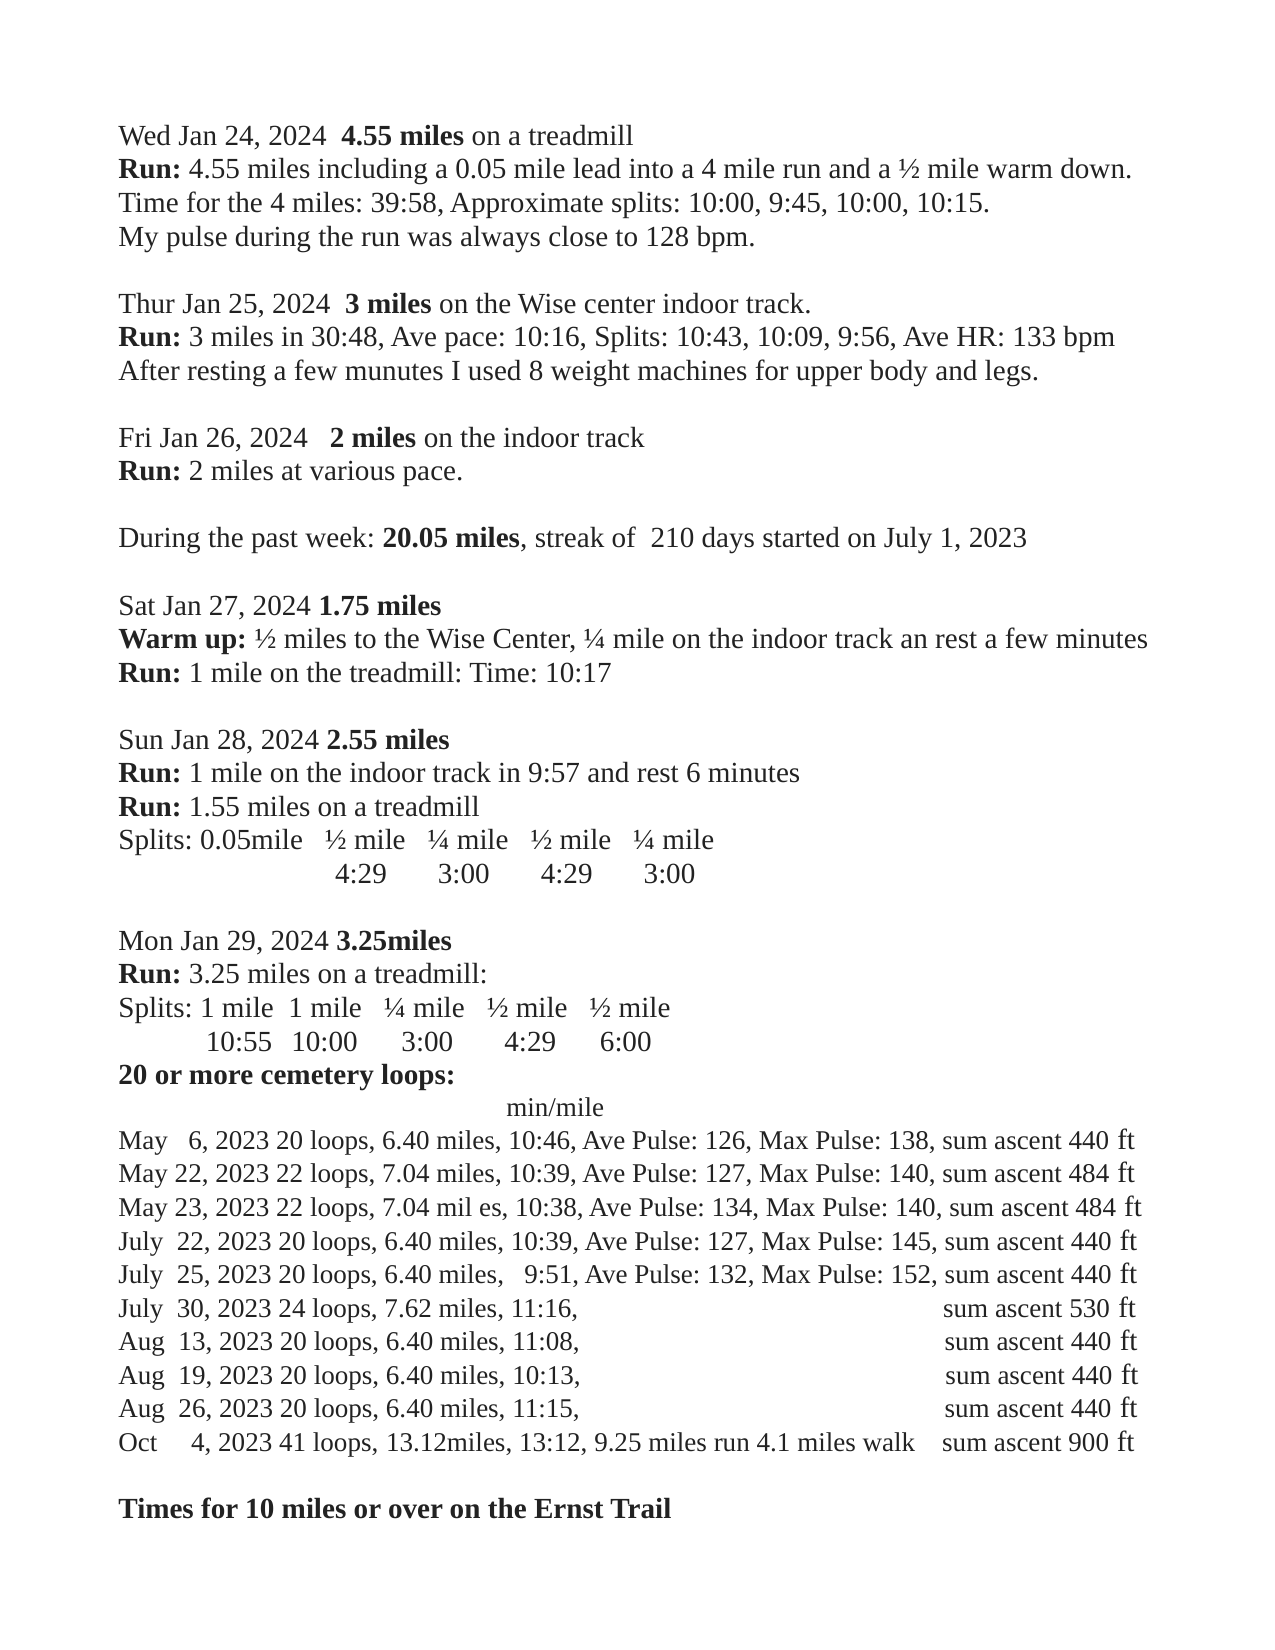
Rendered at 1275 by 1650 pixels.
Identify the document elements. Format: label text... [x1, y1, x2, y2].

text July 25, 2023 20 loops, 6.40 miles, 9:51, Ave Pulse: 132, Max Pulse: 152, sum ascent 440 ft [118, 1256, 1161, 1290]
text min/mile [118, 1091, 1161, 1122]
text Sat Jan 27, 2024 1.75 miles [118, 588, 1161, 621]
text During the past week: 20.05 miles, streak of 210 days started on July 1, 2023 [118, 521, 1161, 554]
text Splits: 1 mile 1 mile ¼ mile ½ mile ½ mile [118, 990, 1161, 1024]
text Run: 1 mile on the indoor track in 9:57 and rest 6 minutes [118, 755, 1161, 789]
text Sun Jan 28, 2024 2.55 miles [118, 722, 1161, 755]
text Times for 10 miles or over on the Ernst Trail [118, 1491, 1161, 1524]
text Aug 13, 2023 20 loops, 6.40 miles, 11:08, sum ascent 440 ft [118, 1323, 1161, 1357]
text Run: 2 miles at various pace. [118, 453, 1161, 487]
text Fri Jan 26, 2024 2 miles on the indoor track [118, 420, 1161, 453]
text Mon Jan 29, 2024 3.25miles [118, 923, 1161, 957]
text After resting a few munutes I used 8 weight machines for upper body and legs. [118, 353, 1161, 386]
text 4:29 3:00 4:29 3:00 [118, 856, 1161, 889]
text Aug 19, 2023 20 loops, 6.40 miles, 10:13, sum ascent 440 ft [118, 1357, 1161, 1390]
text May 6, 2023 20 loops, 6.40 miles, 10:46, Ave Pulse: 126, Max Pulse: 138, sum ascent 440 ft [118, 1122, 1161, 1156]
text Run: 3 miles in 30:48, Ave pace: 10:16, Splits: 10:43, 10:09, 9:56, Ave HR: 133 bpm [118, 319, 1161, 353]
text 10:55 10:00 3:00 4:29 6:00 [118, 1024, 1161, 1057]
text Wed Jan 24, 2024 4.55 miles on a treadmill [118, 118, 1161, 152]
text Thur Jan 25, 2024 3 miles on the Wise center indoor track. [118, 286, 1161, 319]
text Warm up: ½ miles to the Wise Center, ¼ mile on the indoor track an rest a few minutes [118, 621, 1161, 655]
text Aug 26, 2023 20 loops, 6.40 miles, 11:15, sum ascent 440 ft [118, 1390, 1161, 1424]
text Splits: 0.05mile ½ mile ¼ mile ½ mile ¼ mile [118, 822, 1161, 856]
text Run: 1 mile on the treadmill: Time: 10:17 [118, 655, 1161, 688]
text Run: 3.25 miles on a treadmill: [118, 957, 1161, 990]
text 20 or more cemetery loops: [118, 1057, 1161, 1091]
text May 22, 2023 22 loops, 7.04 miles, 10:39, Ave Pulse: 127, Max Pulse: 140, sum ascent 484 ft [118, 1156, 1161, 1189]
text July 22, 2023 20 loops, 6.40 miles, 10:39, Ave Pulse: 127, Max Pulse: 145, sum ascent 440 ft [118, 1223, 1161, 1256]
text My pulse during the run was always close to 128 bpm. [118, 219, 1161, 252]
text Run: 4.55 miles including a 0.05 mile lead into a 4 mile run and a ½ mile warm down. [118, 152, 1161, 185]
text Run: 1.55 miles on a treadmill [118, 789, 1161, 822]
text Oct 4, 2023 41 loops, 13.12miles, 13:12, 9.25 miles run 4.1 miles walk sum ascent 900 ft [118, 1424, 1161, 1457]
text July 30, 2023 24 loops, 7.62 miles, 11:16, sum ascent 530 ft [118, 1290, 1161, 1323]
text Time for the 4 miles: 39:58, Approximate splits: 10:00, 9:45, 10:00, 10:15. [118, 185, 1161, 219]
text May 23, 2023 22 loops, 7.04 mil es, 10:38, Ave Pulse: 134, Max Pulse: 140, sum ascent 484 ft [118, 1189, 1161, 1223]
